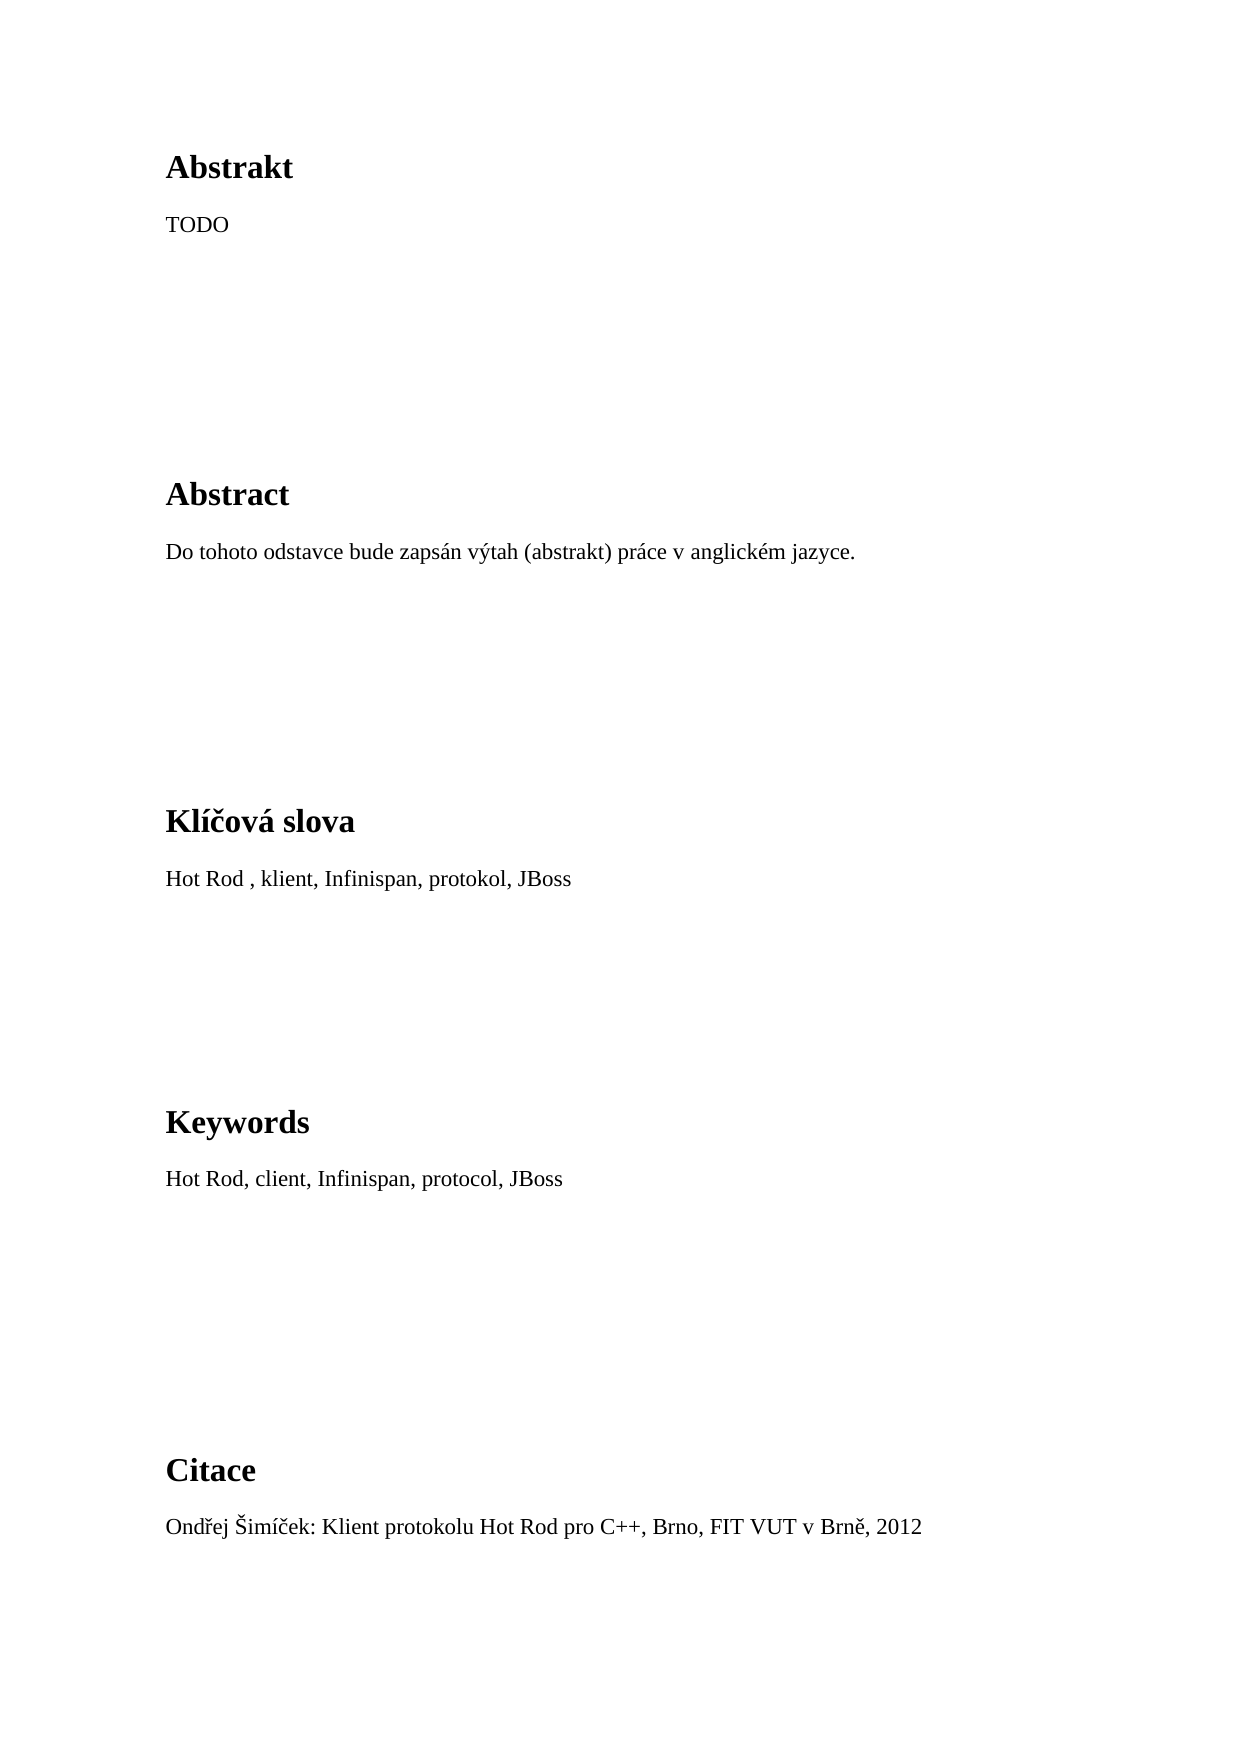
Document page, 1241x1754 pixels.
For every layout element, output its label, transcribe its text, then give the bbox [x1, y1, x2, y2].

text Do tohoto odstavce bude zapsán výtah (abstrakt) práce v anglickém jazyce. [165, 538, 1104, 564]
text Ondřej Šimíček: Klient protokolu Hot Rod pro C++, Brno, FIT VUT v Brně, 2012 [165, 1513, 1104, 1540]
text Abstract [165, 474, 1104, 513]
text Hot Rod , klient, Infinispan, protokol, JBoss [165, 865, 1104, 891]
text Keywords [165, 1102, 1104, 1140]
text TODO [165, 211, 1104, 237]
text Hot Rod, client, Infinispan, protocol, JBoss [165, 1165, 1104, 1192]
text Abstrakt [165, 148, 1104, 186]
text Klíčová slova [165, 801, 1104, 840]
text Citace [165, 1450, 1104, 1488]
